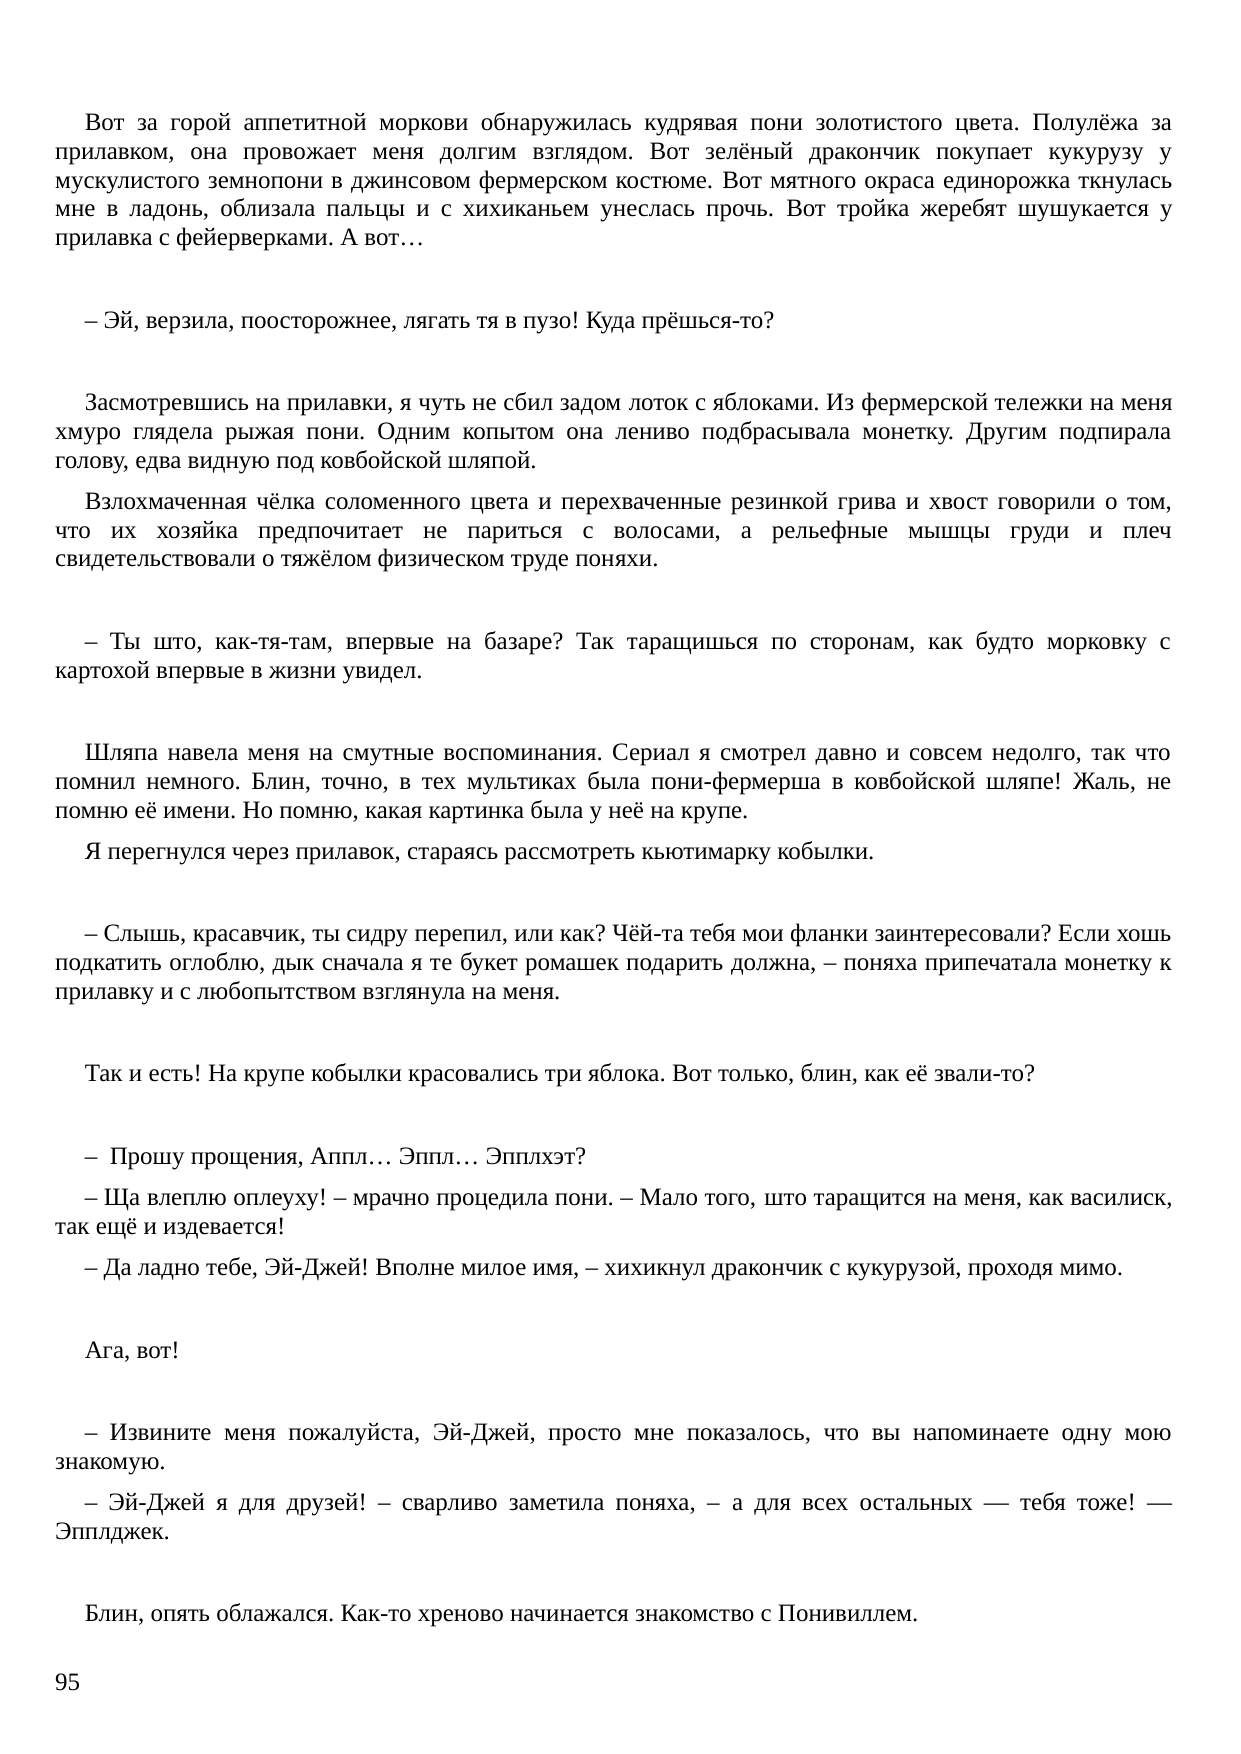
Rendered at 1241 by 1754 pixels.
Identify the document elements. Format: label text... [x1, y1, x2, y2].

text – Ща влеплю оплеуху! – мрачно процедила пони. – Мало того, што таращится на меня, как василиск, так ещё и издевается! [55, 1182, 1173, 1240]
text – Ты што, как-тя-там, впервые на базаре? Так таращишься по сторонам, как будто морковку с картохой впервые в жизни увидел. [55, 626, 1173, 683]
text Засмотревшись на прилавки, я чуть не сбил задом лоток с яблоками. Из фермерской тележки на меня хмуро глядела рыжая пони. Одним копытом она лениво подбрасывала монетку. Другим подпирала голову, едва видную под ковбойской шляпой. [55, 387, 1173, 473]
text Блин, опять облажался. Как-то хреново начинается знакомство с Понивиллем. [55, 1598, 1173, 1627]
text – Эй, верзила, поосторожнее, лягать тя в пузо! Куда прёшься-то? [55, 305, 1173, 333]
text Вот за горой аппетитной моркови обнаружилась кудрявая пони золотистого цвета. Полулёжа за прилавком, она провожает меня долгим взглядом. Вот зелёный дракончик покупает кукурузу у мускулистого земнопони в джинсовом фермерском костюме. Вот мятного окраса единорожка ткнулась мне в ладонь, облизала пальцы и с хихиканьем унеслась прочь. Вот тройка жеребят шушукается у прилавка с фейерверками. А вот… [55, 107, 1173, 251]
text Я перегнулся через прилавок, стараясь рассмотреть кьютимарку кобылки. [55, 836, 1173, 865]
text Так и есть! На крупе кобылки красовались три яблока. Вот только, блин, как её звали-то? [55, 1058, 1173, 1087]
text – Эй-Джей я для друзей! – сварливо заметила поняха, – а для всех остальных — тебя тоже! — Эпплджек. [55, 1487, 1173, 1545]
text – Да ладно тебе, Эй-Джей! Вполне милое имя, – хихикнул дракончик с кукурузой, проходя мимо. [55, 1252, 1173, 1281]
text – Слышь, красавчик, ты сидру перепил, или как? Чёй-та тебя мои фланки заинтересовали? Если хошь подкатить оглоблю, дык сначала я те букет ромашек подарить должна, – поняха припечатала монетку к прилавку и с любопытством взглянула на меня. [55, 918, 1173, 1005]
text – Извините меня пожалуйста, Эй-Джей, просто мне показалось, что вы напоминаете одну мою знакомую. [55, 1417, 1173, 1475]
text Взлохмаченная чёлка соломенного цвета и перехваченные резинкой грива и хвост говорили о том, что их хозяйка предпочитает не париться с волосами, а рельефные мышцы груди и плеч свидетельствовали о тяжёлом физическом труде поняхи. [55, 486, 1173, 572]
text – Прошу прощения, Аппл… Эппл… Эпплхэт? [55, 1141, 1173, 1170]
text Ага, вот! [55, 1335, 1173, 1363]
text Шляпа навела меня на смутные воспоминания. Сериал я смотрел давно и совсем недолго, так что помнил немного. Блин, точно, в тех мультиках была пони-фермерша в ковбойской шляпе! Жаль, не помню её имени. Но помню, какая картинка была у неё на крупе. [55, 737, 1173, 823]
